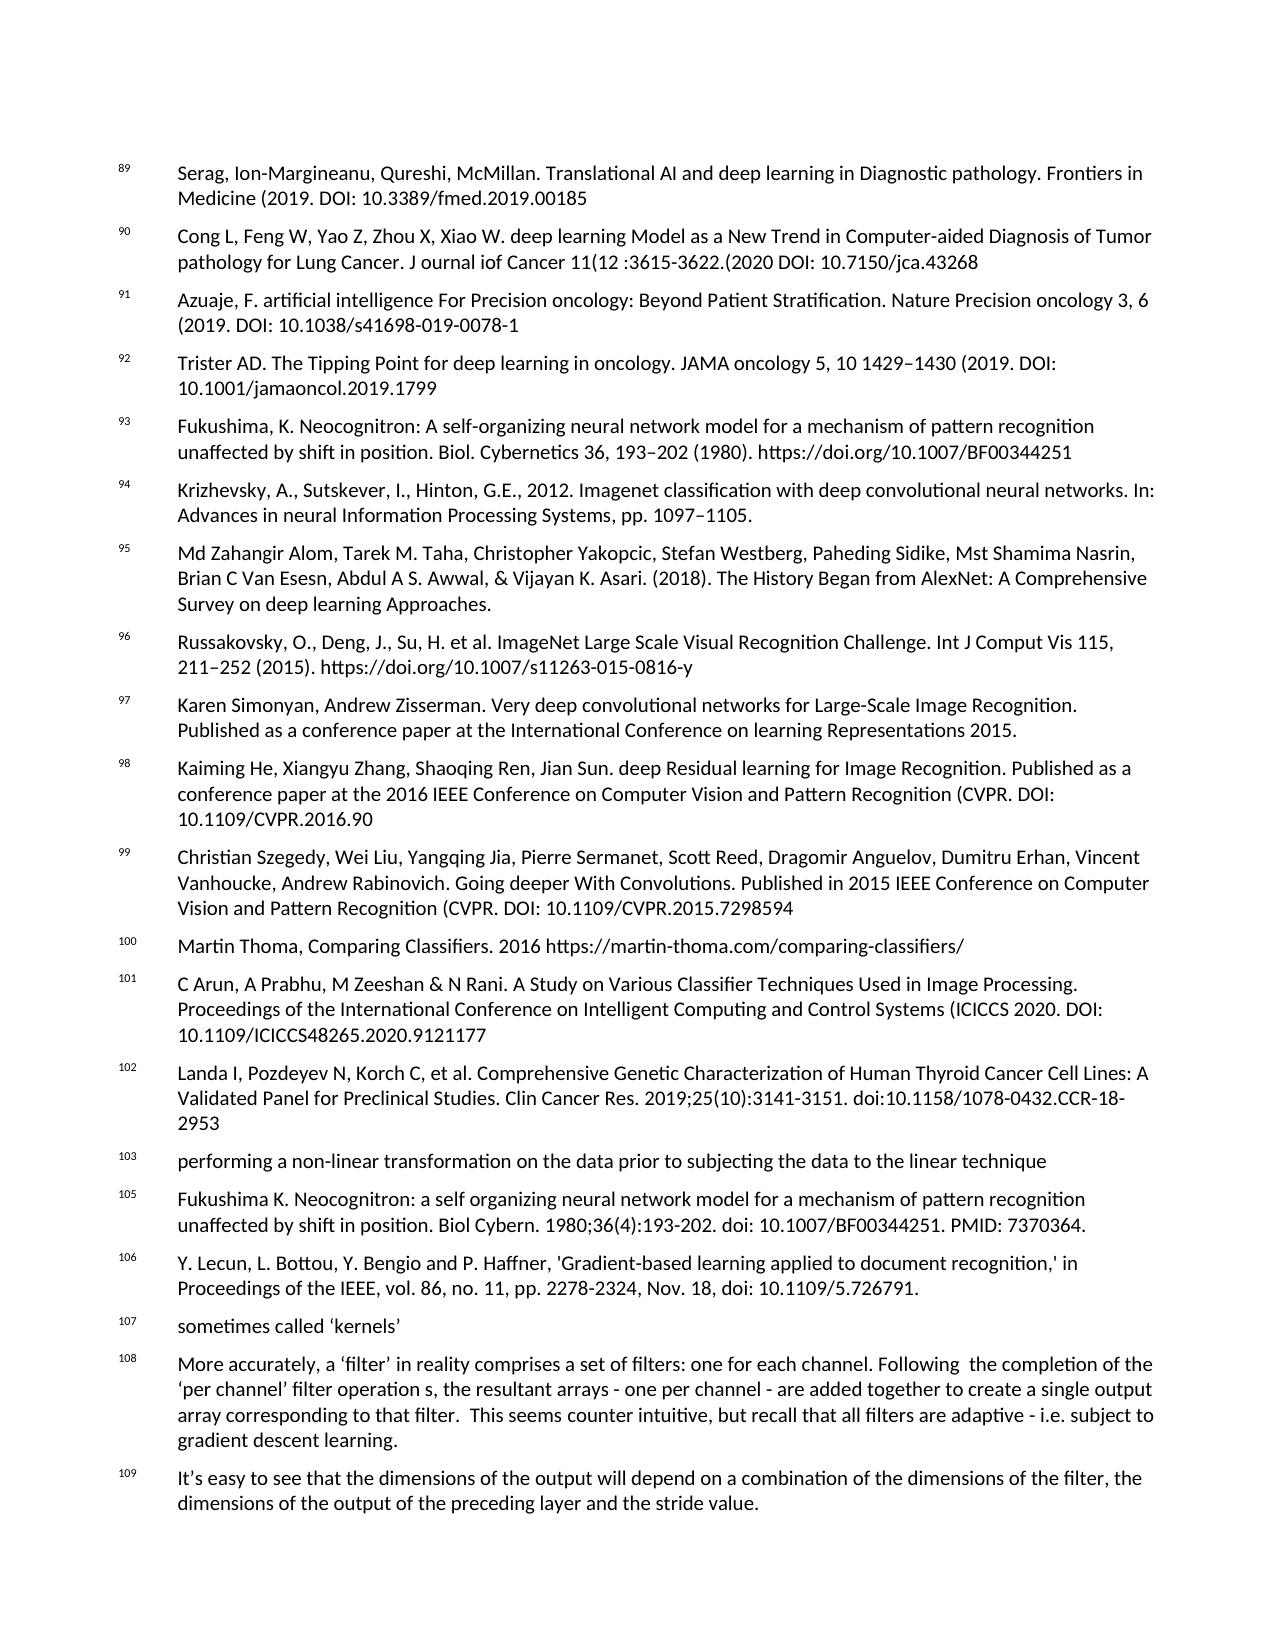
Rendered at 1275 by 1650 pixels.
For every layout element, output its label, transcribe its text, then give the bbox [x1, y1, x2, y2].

text Russakovsky, O., Deng, J., Su, H. et al. ImageNet Large Scale Visual Recognition Challenge. Int J Comput Vis 115, 211–252 (2015). https://doi.org/10.1007/s11263-015-0816-y [118, 629, 1157, 680]
text Azuaje, F. artificial intelligence For Precision oncology: Beyond Patient Stratification. Nature Precision oncology 3, 6 (2019. DOI: 10.1038/s41698-019-0078-1 [118, 287, 1157, 338]
text Kaiming He, Xiangyu Zhang, Shaoqing Ren, Jian Sun. deep Residual learning for Image Recognition. Published as a conference paper at the 2016 IEEE Conference on Computer Vision and Pattern Recognition (CVPR. DOI: 10.1109/CVPR.2016.90 [118, 756, 1157, 832]
text Y. Lecun, L. Bottou, Y. Bengio and P. Haffner, 'Gradient-based learning applied to document recognition,' in Proceedings of the IEEE, vol. 86, no. 11, pp. 2278-2324, Nov. 18, doi: 10.1109/5.726791. [118, 1250, 1157, 1301]
text Trister AD. The Tipping Point for deep learning in oncology. JAMA oncology 5, 10 1429–1430 (2019. DOI: 10.1001/jamaoncol.2019.1799 [118, 350, 1157, 401]
text Karen Simonyan, Andrew Zisserman. Very deep convolutional networks for Large-Scale Image Recognition. Published as a conference paper at the International Conference on learning Representations 2015. [118, 692, 1157, 743]
text Krizhevsky, A., Sutskever, I., Hinton, G.E., 2012. Imagenet classification with deep convolutional neural networks. In: Advances in neural Information Processing Systems, pp. 1097–1105. [118, 477, 1157, 528]
text It’s easy to see that the dimensions of the output will depend on a combination of the dimensions of the filter, the dimensions of the output of the preceding layer and the stride value. [118, 1465, 1157, 1516]
text sometimes called ‘kernels’ [118, 1313, 1157, 1338]
text C Arun, A Prabhu, M Zeeshan & N Rani. A Study on Various Classifier Techniques Used in Image Processing. Proceedings of the International Conference on Intelligent Computing and Control Systems (ICICCS 2020. DOI: 10.1109/ICICCS48265.2020.9121177 [118, 971, 1157, 1047]
text Christian Szegedy, Wei Liu, Yangqing Jia, Pierre Sermanet, Scott Reed, Dragomir Anguelov, Dumitru Erhan, Vincent Vanhoucke, Andrew Rabinovich. Going deeper With Convolutions. Published in 2015 IEEE Conference on Computer Vision and Pattern Recognition (CVPR. DOI: 10.1109/CVPR.2015.7298594 [118, 844, 1157, 921]
text Serag, Ion-Margineanu, Qureshi, McMillan. Translational AI and deep learning in Diagnostic pathology. Frontiers in Medicine (2019. DOI: 10.3389/fmed.2019.00185 [118, 160, 1157, 211]
text Landa I, Pozdeyev N, Korch C, et al. Comprehensive Genetic Characterization of Human Thyroid Cancer Cell Lines: A Validated Panel for Preclinical Studies. Clin Cancer Res. 2019;25(10):3141-3151. doi:10.1158/1078-0432.CCR-18-2953 [118, 1060, 1157, 1136]
text Cong L, Feng W, Yao Z, Zhou X, Xiao W. deep learning Model as a New Trend in Computer-aided Diagnosis of Tumor pathology for Lung Cancer. J ournal iof Cancer 11(12 :3615-3622.(2020 DOI: 10.7150/jca.43268 [118, 223, 1157, 274]
text Martin Thoma, Comparing Classifiers. 2016 https://martin-thoma.com/comparing-classifiers/ [118, 933, 1157, 958]
text Fukushima K. Neocognitron: a self organizing neural network model for a mechanism of pattern recognition unaffected by shift in position. Biol Cybern. 1980;36(4):193-202. doi: 10.1007/BF00344251. PMID: 7370364. [118, 1186, 1157, 1237]
text Fukushima, K. Neocognitron: A self-organizing neural network model for a mechanism of pattern recognition unaffected by shift in position. Biol. Cybernetics 36, 193–202 (1980). https://doi.org/10.1007/BF00344251 [118, 413, 1157, 464]
text performing a non-linear transformation on the data prior to subjecting the data to the linear technique [118, 1148, 1157, 1174]
text More accurately, a ‘filter’ in reality comprises a set of filters: one for each channel. Following the completion of the ‘per channel’ filter operation s, the resultant arrays - one per channel - are added together to create a single output array corresponding to that filter. This seems counter intuitive, but recall that all filters are adaptive - i.e. subject to gradient descent learning. [118, 1351, 1157, 1453]
text Md Zahangir Alom, Tarek M. Taha, Christopher Yakopcic, Stefan Westberg, Paheding Sidike, Mst Shamima Nasrin, Brian C Van Esesn, Abdul A S. Awwal, & Vijayan K. Asari. (2018). The History Began from AlexNet: A Comprehensive Survey on deep learning Approaches. [118, 540, 1157, 616]
